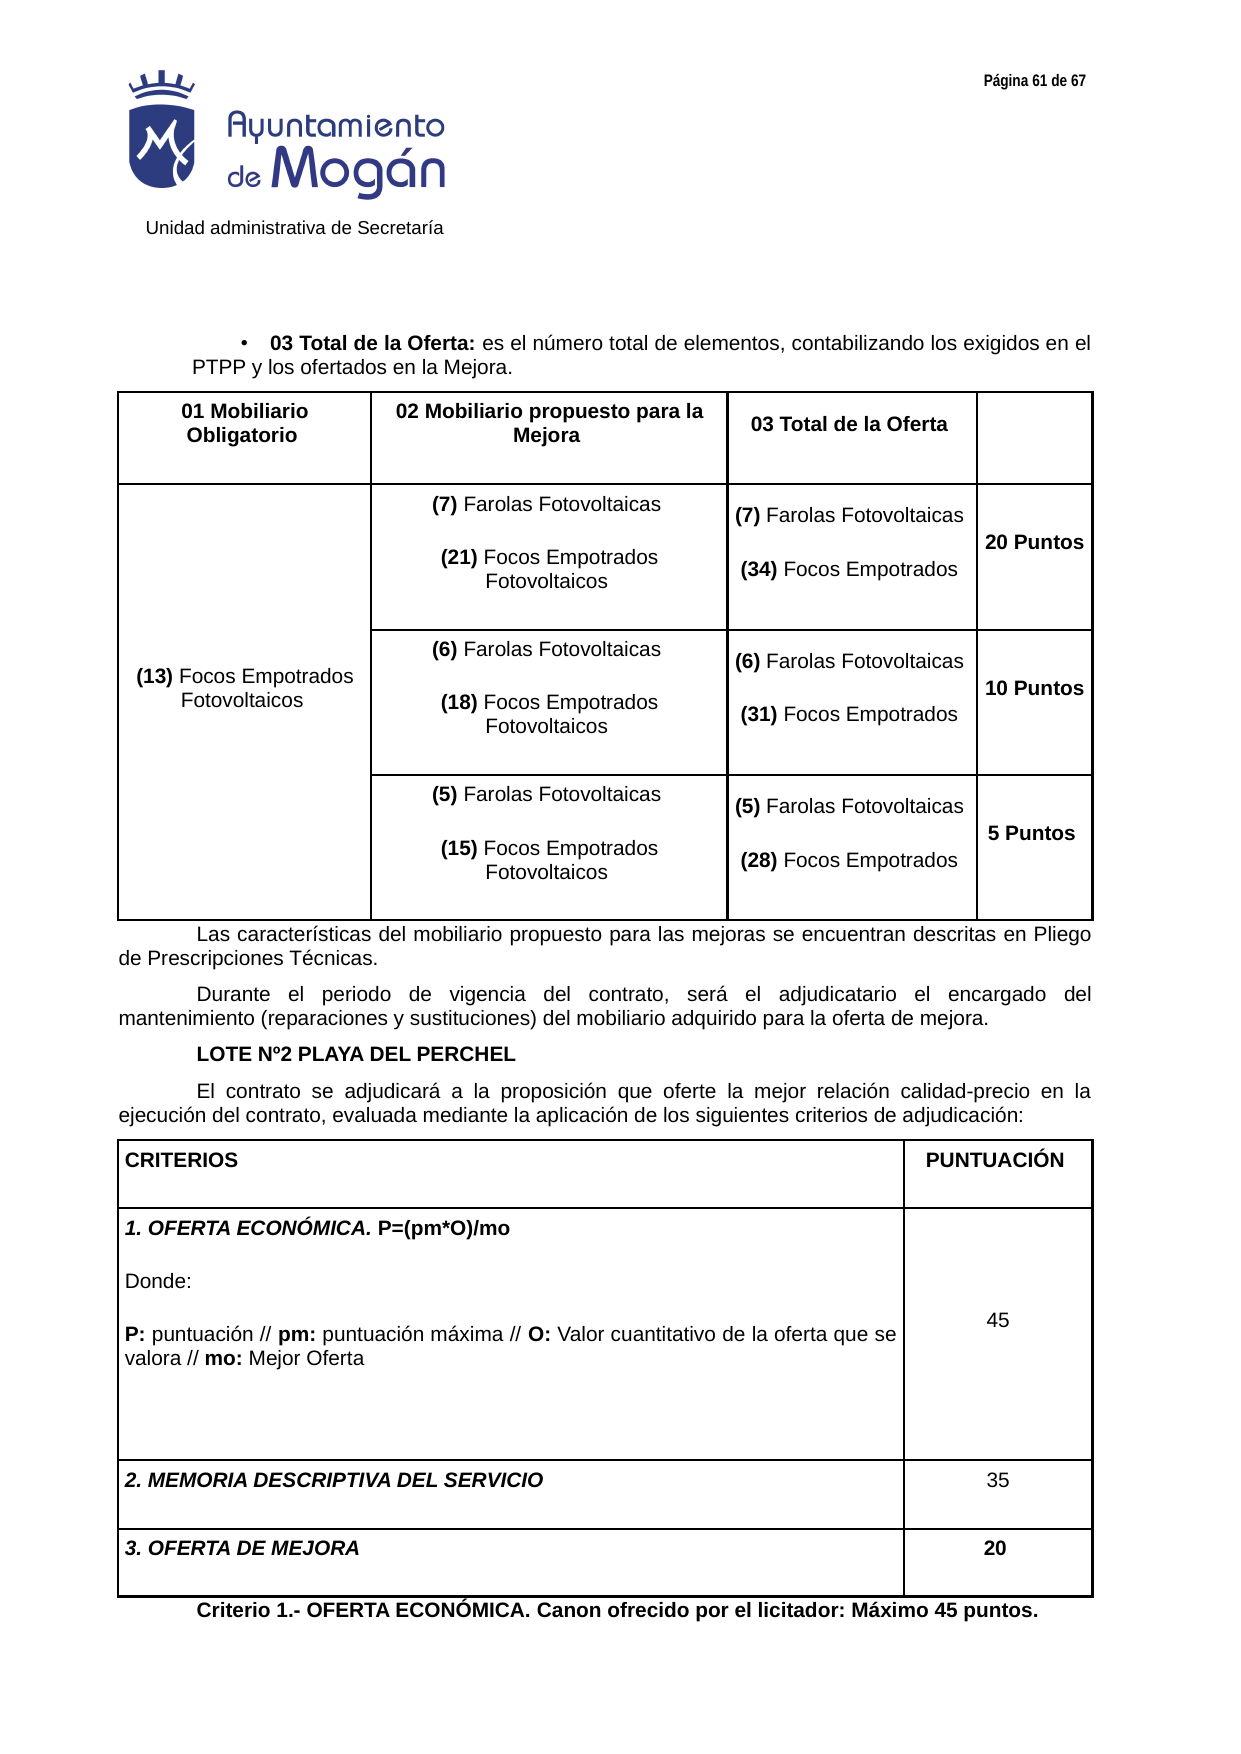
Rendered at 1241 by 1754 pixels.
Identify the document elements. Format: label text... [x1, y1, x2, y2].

picture [128, 70, 445, 206]
table_cell (7) Farolas Fotovoltaicas (21) Focos Empotrados Fotovoltaicos [372, 485, 726, 628]
table_cell 1. OFERTA ECONÓMICA. P=(pm*O)/mo Donde: P: puntuación // pm: puntuación máxima // O: Valor cuantitativo de la oferta que se valora // mo: Mejor Oferta [119, 1209, 903, 1459]
table_cell 3. OFERTA DE MEJORA [119, 1530, 903, 1595]
table_header 01 Mobiliario Obligatorio [119, 393, 370, 483]
text El contrato se adjudicará a la proposición que oferte la mejor relación calidad-precio en la ejecución del contrato, evaluada mediante la aplicación de los siguientes criterios de adjudicación: [118, 1079, 1092, 1127]
table_cell (5) Farolas Fotovoltaicas (28) Focos Empotrados [729, 776, 976, 919]
text LOTE Nº2 PLAYA DEL PERCHEL [118, 1042, 1092, 1066]
text Criterio 1.- OFERTA ECONÓMICA. Canon ofrecido por el licitador: Máximo 45 puntos. [118, 1598, 1092, 1621]
table_header PUNTUACIÓN [905, 1141, 1091, 1207]
table_cell 45 [905, 1209, 1091, 1459]
table_cell (6) Farolas Fotovoltaicas (18) Focos Empotrados Fotovoltaicos [372, 631, 726, 774]
table_cell (13) Focos Empotrados Fotovoltaicos [119, 485, 370, 919]
table_cell 5 Puntos [978, 776, 1091, 919]
table_cell (6) Farolas Fotovoltaicas (31) Focos Empotrados [729, 631, 976, 774]
table_header [978, 393, 1091, 483]
table_header 03 Total de la Oferta [729, 393, 976, 483]
table_cell 20 [905, 1530, 1091, 1595]
table_cell 10 Puntos [978, 631, 1091, 774]
table_cell 20 Puntos [978, 485, 1091, 628]
table_cell 35 [905, 1461, 1091, 1527]
table_cell (5) Farolas Fotovoltaicas (15) Focos Empotrados Fotovoltaicos [372, 776, 726, 919]
table_header CRITERIOS [119, 1141, 903, 1207]
list 03 Total de la Oferta: es el número total de elementos, contabilizando los exigidos en el PTPP y los ofertados en la Mejora. [162, 331, 1092, 378]
text Las características del mobiliario propuesto para las mejoras se encuentran descritas en Pliego de Prescripciones Técnicas. [118, 921, 1092, 969]
text Durante el periodo de vigencia del contrato, será el adjudicatario el encargado del mantenimiento (reparaciones y sustituciones) del mobiliario adquirido para la oferta de mejora. [118, 982, 1092, 1030]
table_cell 2. MEMORIA DESCRIPTIVA DEL SERVICIO [119, 1461, 903, 1527]
table_header 02 Mobiliario propuesto para la Mejora [372, 393, 726, 483]
table_cell (7) Farolas Fotovoltaicas (34) Focos Empotrados [729, 485, 976, 628]
